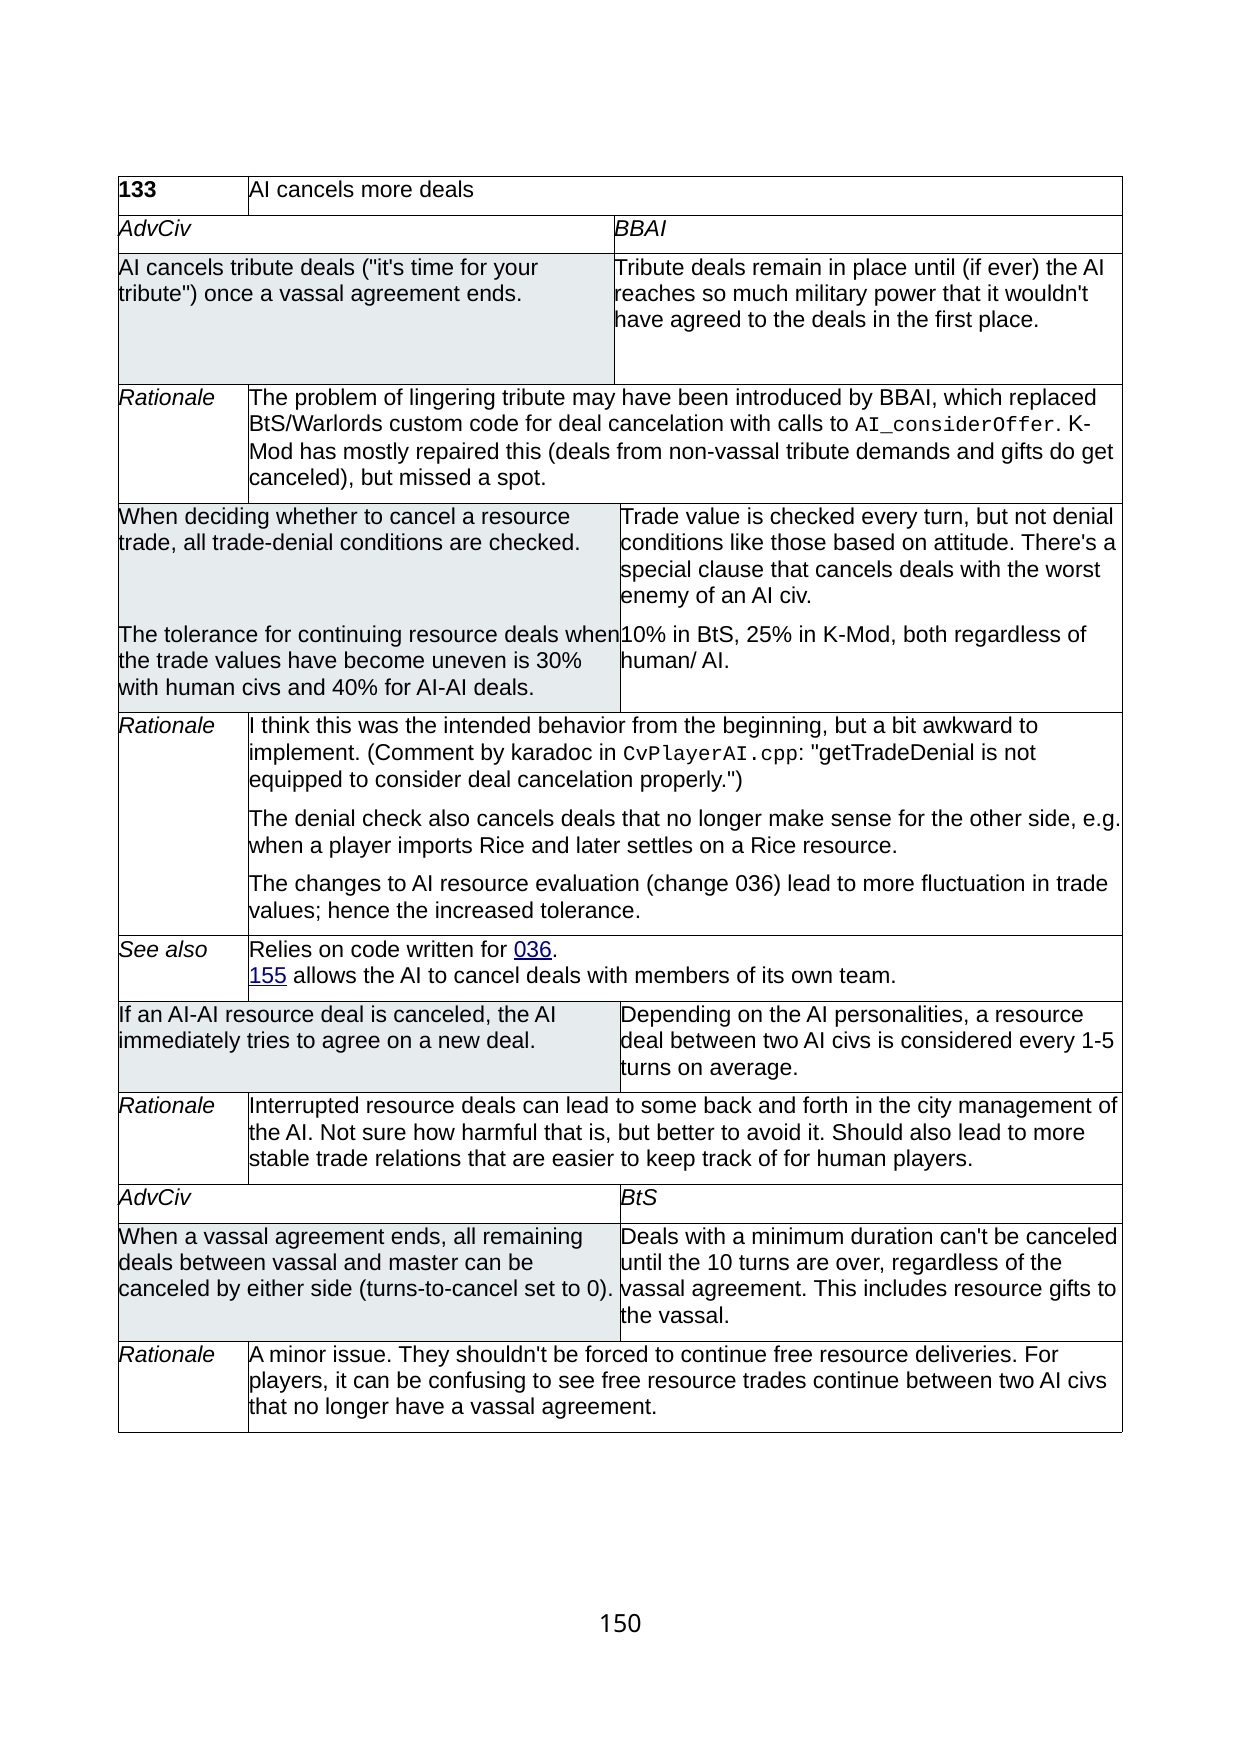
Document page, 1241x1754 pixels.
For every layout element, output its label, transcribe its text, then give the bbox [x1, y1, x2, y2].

table_cell Interrupted resource deals can lead to some back and forth in the city management of the AI. Not sure how harmful that is, but better to avoid it. Should also lead to more stable trade relations that are easier to keep track of for human players. [249, 1093, 1122, 1184]
table_cell BBAI [615, 216, 1122, 253]
table_cell If an AI-AI resource deal is canceled, the AI immediately tries to agree on a new deal. [119, 1002, 620, 1092]
table_cell See also [119, 936, 248, 1001]
table_cell AdvCiv [119, 216, 614, 253]
table_cell A minor issue. They shouldn't be forced to continue free resource deliveries. For players, it can be confusing to see free resource trades continue between two AI civs that no longer have a vassal agreement. [249, 1342, 1122, 1432]
table_cell Rationale [119, 1093, 248, 1184]
table_cell The problem of lingering tribute may have been introduced by BBAI, which replaced BtS/Warlords custom code for deal cancelation with calls to AI_considerOffer. K-Mod has mostly repaired this (deals from non-vassal tribute demands and gifts do get canceled), but missed a spot. [249, 385, 1122, 503]
table_header AI cancels more deals [249, 177, 1122, 214]
table_cell When a vassal agreement ends, all remaining deals between vassal and master can be canceled by either side (turns-to-cancel set to 0). [119, 1224, 620, 1341]
table_cell AI cancels tribute deals ("it's time for your tribute") once a vassal agreement ends. [119, 254, 614, 384]
table_cell Depending on the AI personalities, a resource deal between two AI civs is considered every 1-5 turns on average. [621, 1002, 1122, 1092]
table_cell Tribute deals remain in place until (if ever) the AI reaches so much military power that it wouldn't have agreed to the deals in the first place. [615, 254, 1122, 384]
table_cell Rationale [119, 1342, 248, 1432]
table_cell Rationale [119, 713, 248, 935]
table_cell Deals with a minimum duration can't be canceled until the 10 turns are over, regardless of the vassal agreement. This includes resource gifts to the vassal. [621, 1224, 1122, 1341]
table_cell Trade value is checked every turn, but not denial conditions like those based on attitude. There's a special clause that cancels deals with the worst enemy of an AI civ. 10% in BtS, 25% in K‑Mod, both regardless of human/ AI. [621, 504, 1122, 712]
table_cell Relies on code written for 036. 155 allows the AI to cancel deals with members of its own team. [249, 936, 1122, 1001]
table_cell AdvCiv [119, 1185, 620, 1223]
table_cell BtS [621, 1185, 1122, 1223]
table_cell I think this was the intended behavior from the beginning, but a bit awkward to implement. (Comment by karadoc in CvPlayerAI.cpp: "getTradeDenial is not equipped to consider deal cancelation properly.") The denial check also cancels deals that no longer make sense for the other side, e.g. when a player imports Rice and later settles on a Rice resource. The changes to AI resource evaluation (change 036) lead to more fluctuation in trade values; hence the increased tolerance. [249, 713, 1122, 935]
table_cell When deciding whether to cancel a resource trade, all trade-denial conditions are checked. The tolerance for continuing resource deals when the trade values have become uneven is 30% with human civs and 40% for AI-AI deals. [119, 504, 620, 712]
table_header 133 [119, 177, 248, 214]
table_cell Rationale [119, 385, 248, 503]
